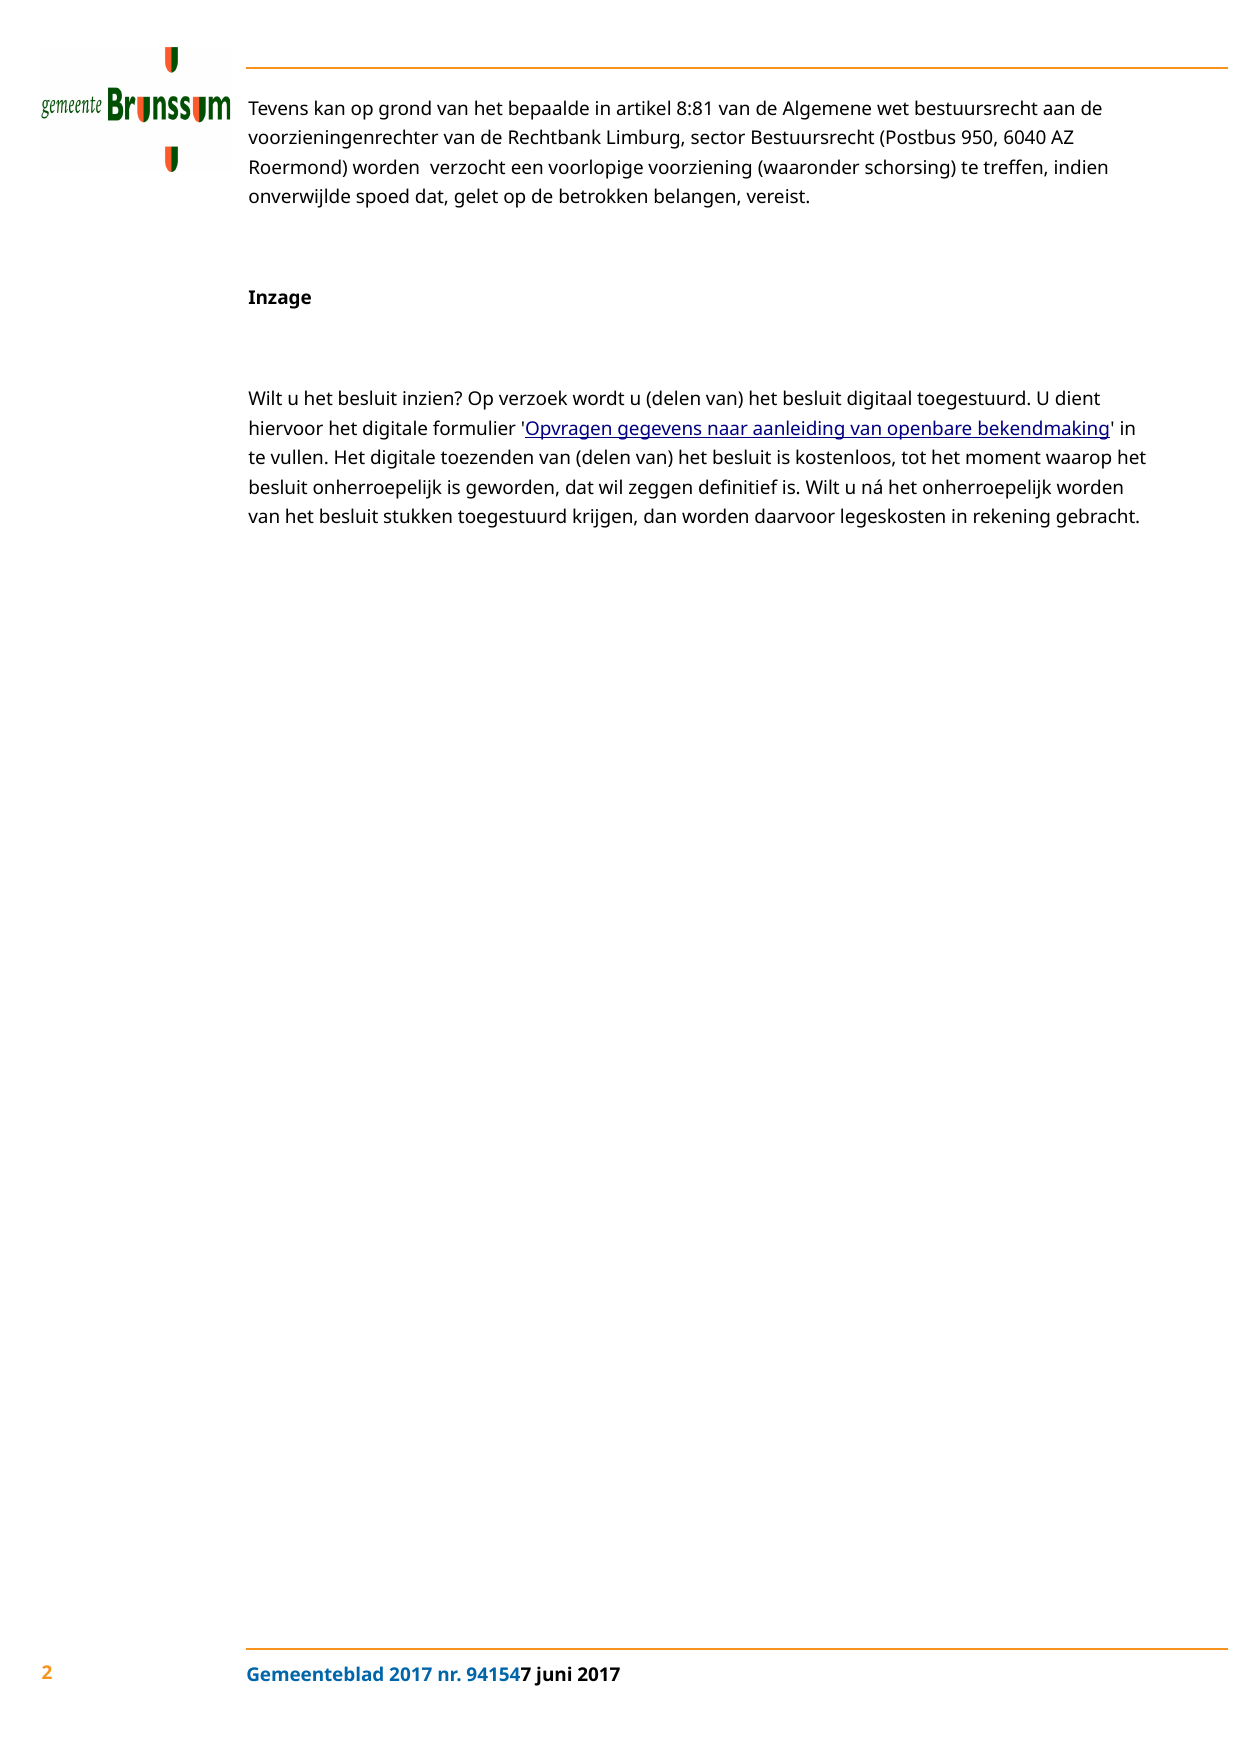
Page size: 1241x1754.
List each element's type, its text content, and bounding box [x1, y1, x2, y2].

text Wilt u het besluit inzien? Op verzoek wordt u (delen van) het besluit digitaal toegestuurd. U dient hiervoor het digitale formulier 'Opvragen gegevens naar aanleiding van openbare bekendmaking' in te vullen. Het digitale toezenden van (delen van) het besluit is kostenloos, tot het moment waarop het besluit onherroepelijk is geworden, dat wil zeggen definitief is. Wilt u ná het onherroepelijk worden van het besluit stukken toegestuurd krijgen, dan worden daarvoor legeskosten in rekening gebracht. [248, 385, 1152, 529]
text Tevens kan op grond van het bepaalde in artikel 8:81 van de Algemene wet bestuursrecht aan de voorzieningenrechter van de Rechtbank Limburg, sector Bestuursrecht (Postbus 950, 6040 AZ Roermond) worden verzocht een voorlopige voorziening (waaronder schorsing) te treffen, indien onverwijlde spoed dat, gelet op de betrokken belangen, vereist. [248, 95, 1152, 209]
text Inzage [248, 284, 1152, 310]
picture [41, 47, 231, 172]
